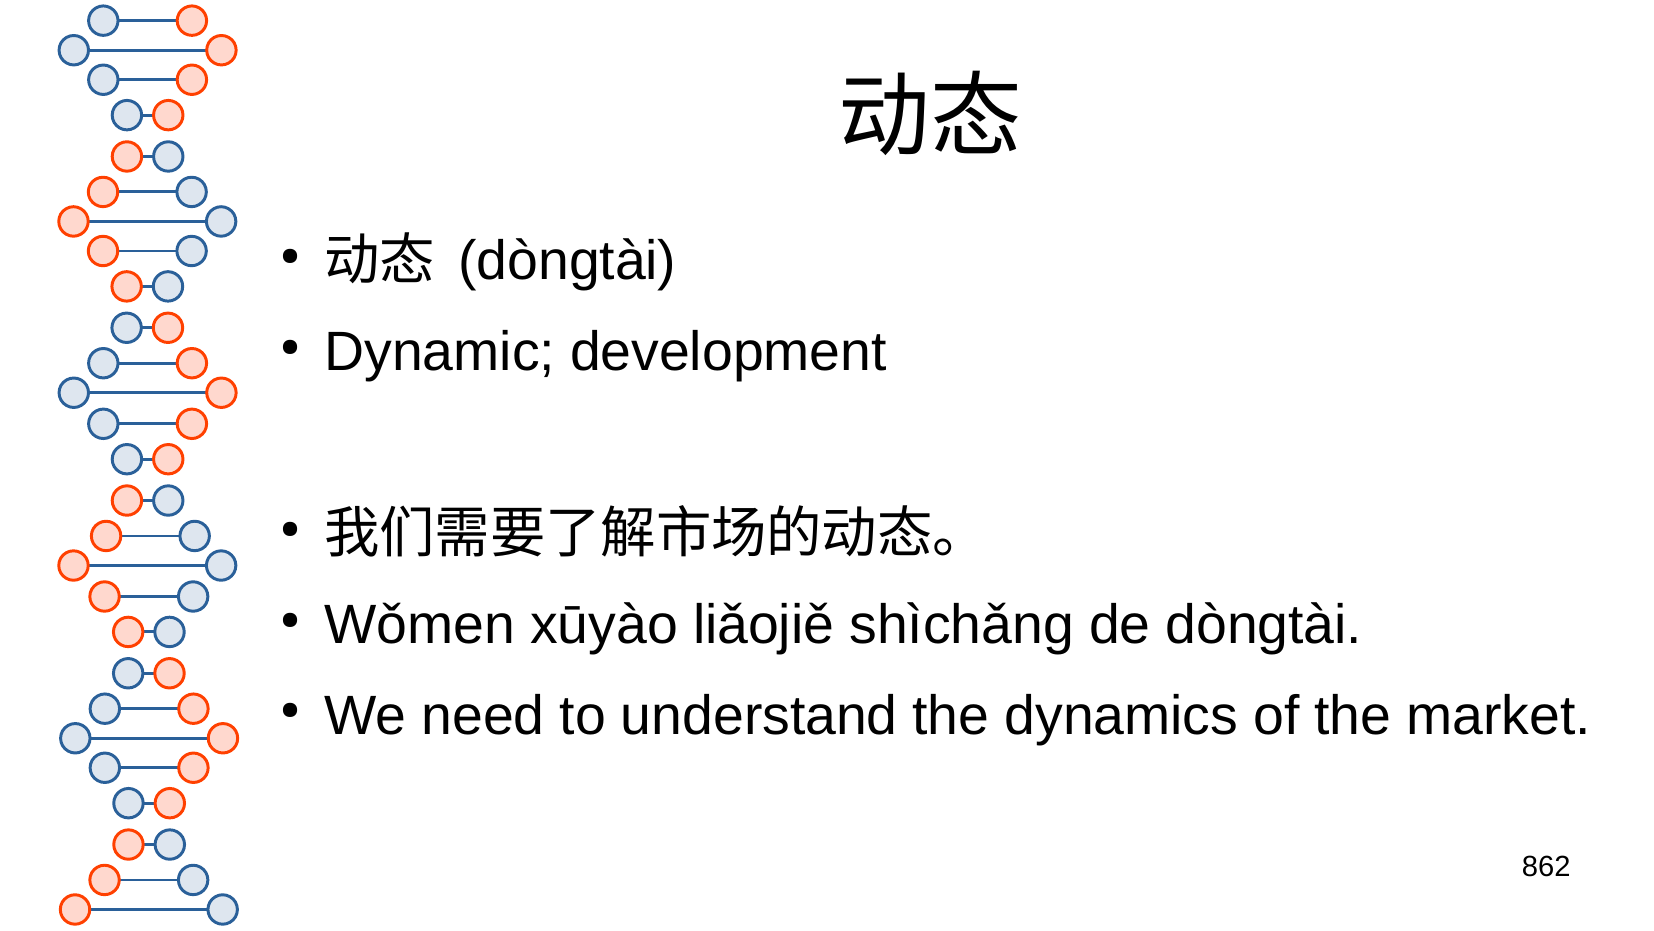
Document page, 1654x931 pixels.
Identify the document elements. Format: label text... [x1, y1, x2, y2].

list 动态 (dòngtài) Dynamic; development 我们需要了解市场的动态。 Wǒmen xūyào liǎojiě shìchǎng de dòngtài. We need to understand the dynamics of the market. [265, 224, 1595, 764]
title 动态 [265, 35, 1595, 189]
